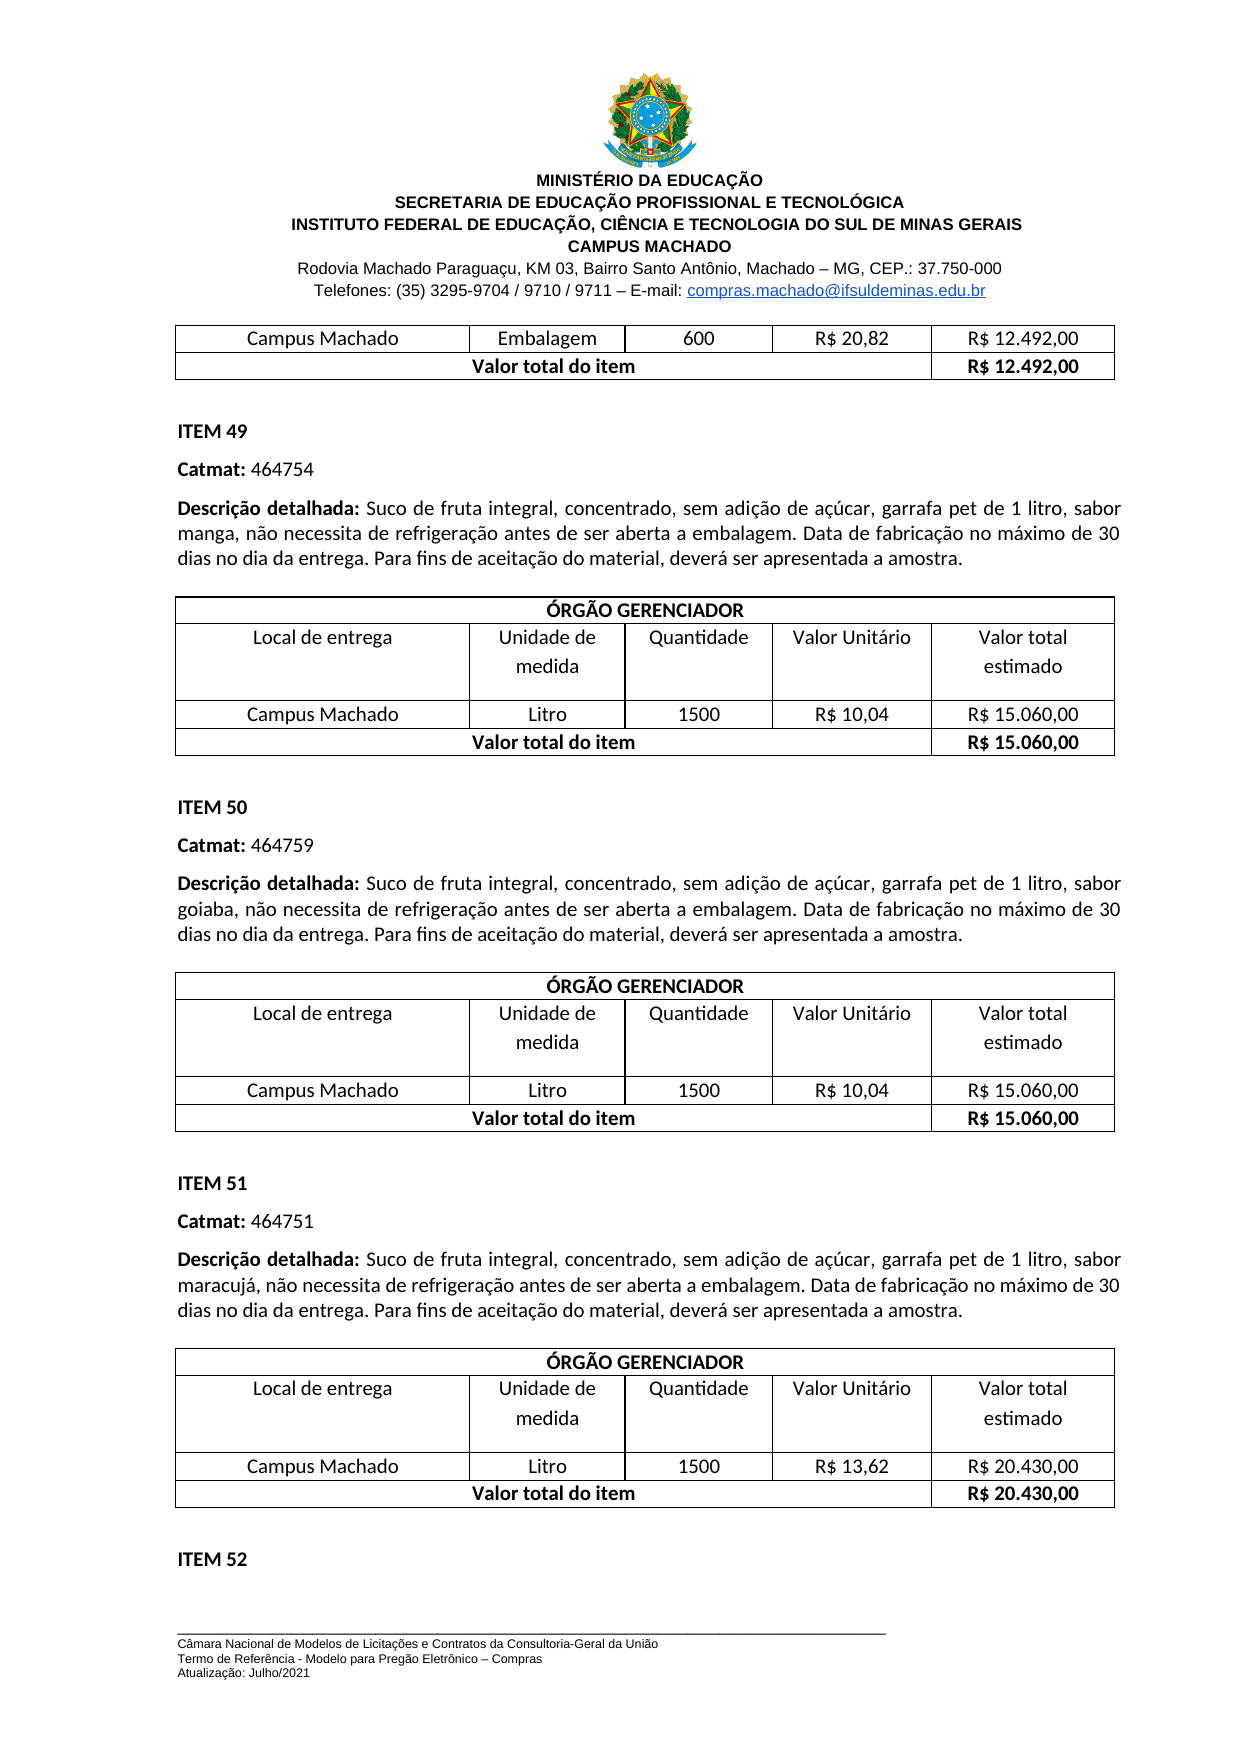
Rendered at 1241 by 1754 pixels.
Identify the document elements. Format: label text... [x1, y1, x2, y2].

table_cell Litro [470, 701, 624, 728]
table_cell R$ 20.430,00 [932, 1453, 1114, 1479]
table_cell Valor total estimado [932, 624, 1114, 700]
table_cell Campus Machado [176, 701, 469, 728]
table_cell R$ 12.492,00 [932, 353, 1114, 379]
table_cell R$ 13,62 [773, 1453, 931, 1479]
table_cell R$ 20,82 [773, 326, 931, 352]
table_cell Valor total do item [176, 1481, 931, 1507]
table_cell Valor total do item [176, 353, 931, 379]
table_header ÓRGÃO GERENCIADOR [176, 1349, 1114, 1374]
picture [603, 73, 697, 168]
table_cell Local de entrega [176, 624, 469, 700]
table_cell Valor total estimado [932, 1376, 1114, 1452]
table_cell Unidade de medida [470, 1376, 624, 1452]
table_cell R$ 15.060,00 [932, 1105, 1114, 1131]
table_cell Quantidade [626, 1000, 772, 1076]
table_cell Campus Machado [176, 326, 469, 352]
text ITEM 52 [177, 1546, 1122, 1571]
table_cell R$ 12.492,00 [932, 326, 1114, 352]
table_cell Local de entrega [176, 1000, 469, 1076]
table_cell R$ 10,04 [773, 1077, 931, 1104]
table_cell Unidade de medida [470, 624, 624, 700]
text Descrição detalhada: Suco de fruta integral, concentrado, sem adição de açúcar, garrafa pet de 1 litro, sabor manga, não necessita de refrigeração antes de ser aberta a embalagem. Data de fabricação no máximo de 30 dias no dia da entrega. Para fins de aceitação do material, deverá ser apresentada a amostra. [177, 495, 1122, 571]
text ITEM 49 [177, 418, 1122, 444]
table_cell Campus Machado [176, 1453, 469, 1479]
text Descrição detalhada: Suco de fruta integral, concentrado, sem adição de açúcar, garrafa pet de 1 litro, sabor maracujá, não necessita de refrigeração antes de ser aberta a embalagem. Data de fabricação no máximo de 30 dias no dia da entrega. Para fins de aceitação do material, deverá ser apresentada a amostra. [177, 1246, 1122, 1323]
table_cell Quantidade [626, 624, 772, 700]
table_cell Quantidade [626, 1376, 772, 1452]
table_cell Local de entrega [176, 1376, 469, 1452]
table_cell Valor total estimado [932, 1000, 1114, 1076]
table_cell Unidade de medida [470, 1000, 624, 1076]
table_cell 1500 [626, 1077, 772, 1104]
text Descrição detalhada: Suco de fruta integral, concentrado, sem adição de açúcar, garrafa pet de 1 litro, sabor goiaba, não necessita de refrigeração antes de ser aberta a embalagem. Data de fabricação no máximo de 30 dias no dia da entrega. Para fins de aceitação do material, deverá ser apresentada a amostra. [177, 871, 1122, 947]
table_cell Campus Machado [176, 1077, 469, 1104]
table_cell R$ 15.060,00 [932, 1077, 1114, 1104]
table_cell R$ 10,04 [773, 701, 931, 728]
table_cell R$ 15.060,00 [932, 729, 1114, 755]
table_cell Litro [470, 1453, 624, 1479]
table_cell Valor Unitário [773, 624, 931, 700]
table_cell 1500 [626, 701, 772, 728]
table_cell R$ 20.430,00 [932, 1481, 1114, 1507]
table_cell Embalagem [470, 326, 624, 352]
text ITEM 51 [177, 1170, 1122, 1196]
picture [643, 163, 658, 168]
table_cell Valor Unitário [773, 1376, 931, 1452]
text ITEM 50 [177, 794, 1122, 820]
text Catmat: 464754 [177, 457, 1122, 482]
table_cell Valor Unitário [773, 1000, 931, 1076]
table_cell Valor total do item [176, 729, 931, 755]
text Catmat: 464751 [177, 1208, 1122, 1234]
table_header ÓRGÃO GERENCIADOR [176, 973, 1114, 999]
table_cell Valor total do item [176, 1105, 931, 1131]
picture [669, 149, 680, 155]
table_cell R$ 15.060,00 [932, 701, 1114, 728]
table_cell Litro [470, 1077, 624, 1104]
table_cell 600 [626, 326, 772, 352]
table_cell 1500 [626, 1453, 772, 1479]
table_header ÓRGÃO GERENCIADOR [176, 598, 1114, 623]
text Catmat: 464759 [177, 832, 1122, 858]
